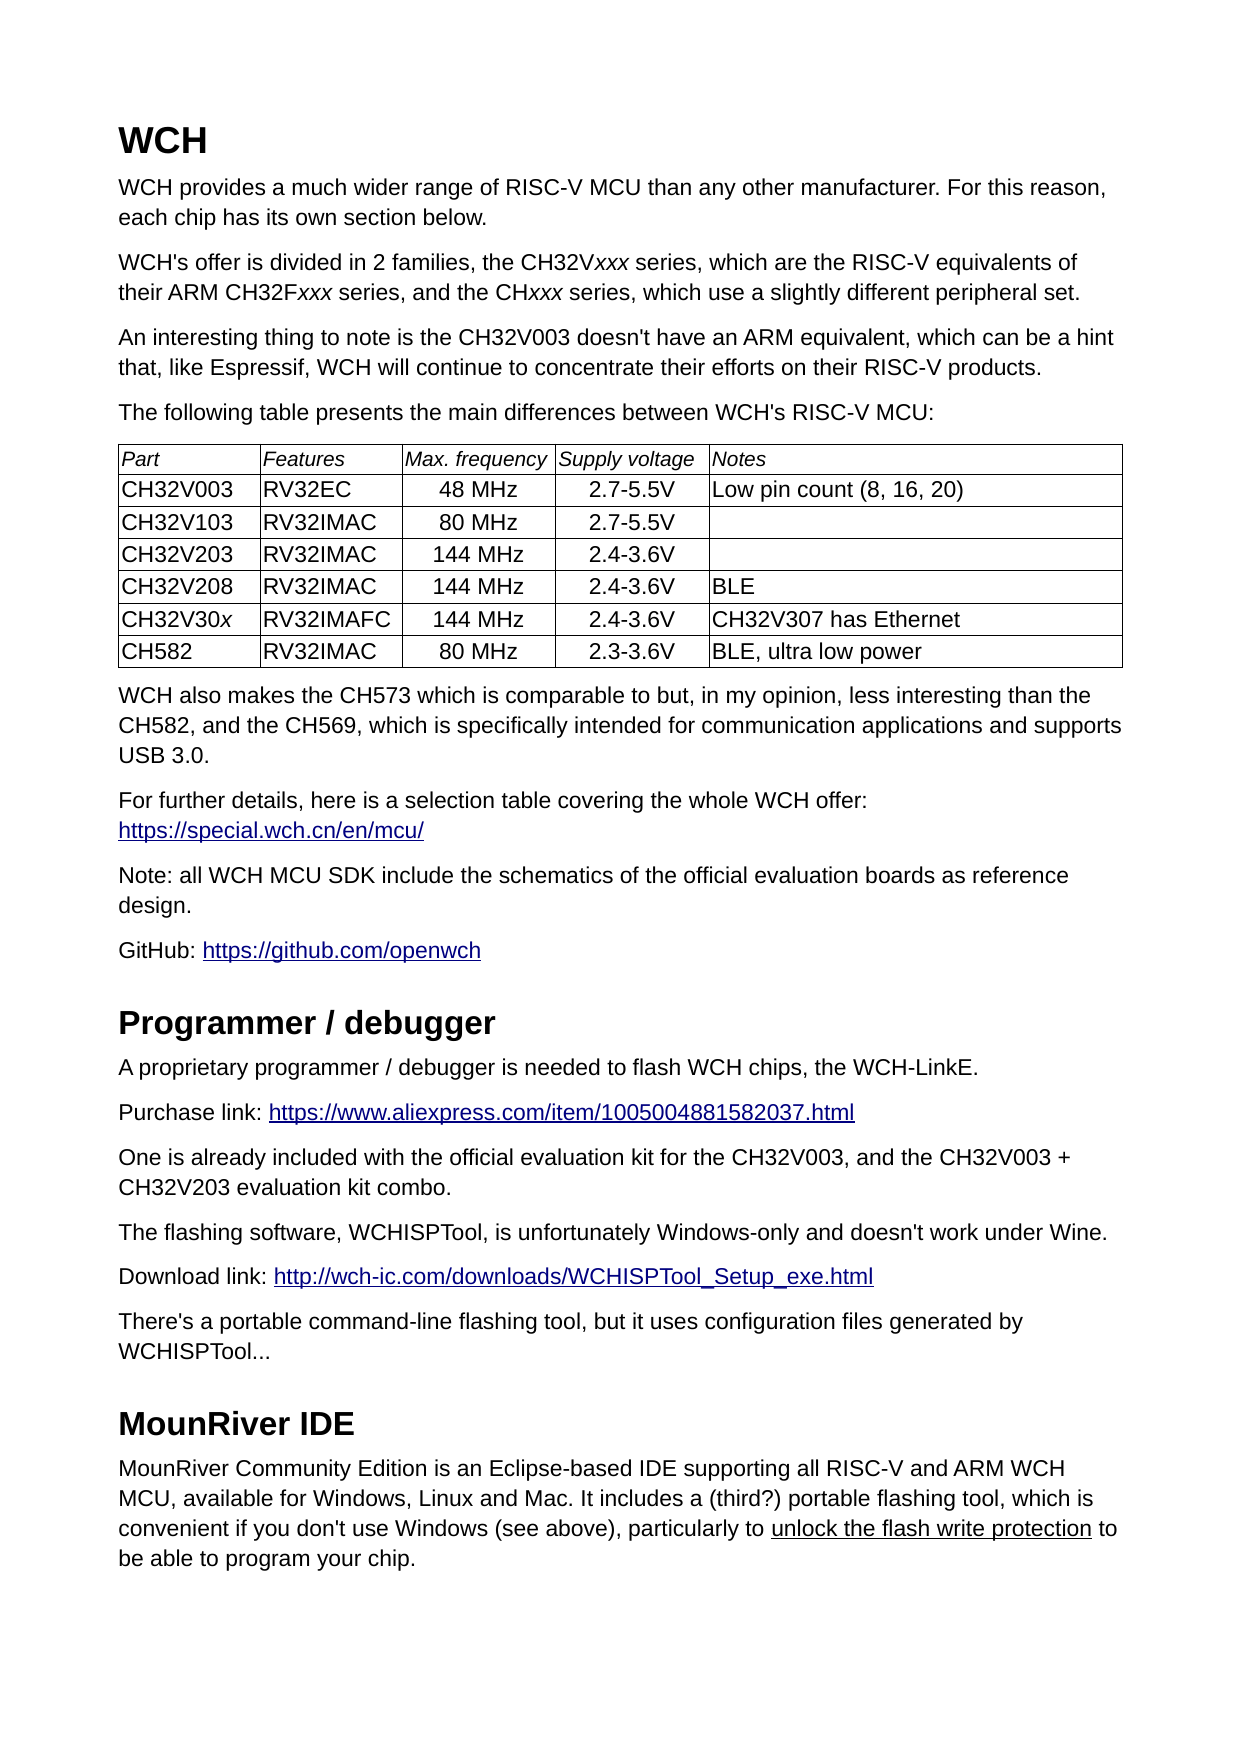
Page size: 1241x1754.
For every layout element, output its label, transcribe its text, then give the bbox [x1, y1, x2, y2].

table_header Part [119, 445, 260, 473]
table_cell 2.4-3.6V [556, 571, 709, 603]
table_cell CH32V103 [119, 507, 260, 538]
table_cell CH32V003 [119, 475, 260, 506]
subtitle MounRiver IDE [118, 1404, 1122, 1442]
text One is already included with the official evaluation kit for the CH32V003, and the CH32V003 + CH32V203 evaluation kit combo. [118, 1143, 1122, 1200]
subtitle Programmer / debugger [118, 1003, 1122, 1041]
table_cell RV32IMAC [261, 571, 402, 603]
table_cell 144 MHz [403, 571, 555, 603]
text The following table presents the main differences between WCH's RISC-V MCU: [118, 399, 1122, 425]
text GitHub: https://github.com/openwch [118, 937, 1122, 964]
table_cell RV32IMAC [261, 507, 402, 538]
text MounRiver Community Edition is an Eclipse-based IDE supporting all RISC-V and ARM WCH MCU, available for Windows, Linux and Mac. It includes a (third?) portable flashing tool, which is convenient if you don't use Windows (see above), particularly to unlock the flash write protection to be able to program your chip. [118, 1455, 1122, 1572]
text There's a portable command-line flashing tool, but it uses configuration files generated by WCHISPTool... [118, 1308, 1122, 1364]
table_cell [710, 539, 1122, 570]
table_header Max. frequency [403, 445, 555, 473]
table_cell 80 MHz [403, 636, 555, 667]
text The flashing software, WCHISPTool, is unfortunately Windows-only and doesn't work under Wine. [118, 1218, 1122, 1245]
table_cell 144 MHz [403, 539, 555, 570]
table_cell Low pin count (8, 16, 20) [710, 475, 1122, 506]
table_cell 2.4-3.6V [556, 539, 709, 570]
text Download link: http://wch-ic.com/downloads/WCHISPTool_Setup_exe.html [118, 1263, 1122, 1289]
table_cell RV32IMAC [261, 636, 402, 667]
text Purchase link: https://www.aliexpress.com/item/1005004881582037.html [118, 1099, 1122, 1125]
table_cell RV32IMAFC [261, 604, 402, 635]
text For further details, here is a selection table covering the whole WCH offer: https://special.wch.cn/en/mcu/ [118, 787, 1122, 844]
table_cell 2.3-3.6V [556, 636, 709, 667]
table_cell CH32V203 [119, 539, 260, 570]
table_cell 144 MHz [403, 604, 555, 635]
table_cell BLE [710, 571, 1122, 603]
text WCH's offer is divided in 2 families, the CH32Vxxx series, which are the RISC-V equivalents of their ARM CH32Fxxx series, and the CHxxx series, which use a slightly different peripheral set. [118, 249, 1122, 305]
text A proprietary programmer / debugger is needed to flash WCH chips, the WCH-LinkE. [118, 1054, 1122, 1080]
text WCH also makes the CH573 which is comparable to but, in my opinion, less interesting than the CH582, and the CH569, which is specifically intended for communication applications and supports USB 3.0. [118, 682, 1122, 769]
text An interesting thing to note is the CH32V003 doesn't have an ARM equivalent, which can be a hint that, like Espressif, WCH will continue to concentrate their efforts on their RISC-V products. [118, 324, 1122, 380]
table_cell CH32V30x [119, 604, 260, 635]
table_cell 2.4-3.6V [556, 604, 709, 635]
table_cell [710, 507, 1122, 538]
table_cell 2.7-5.5V [556, 507, 709, 538]
table_cell CH582 [119, 636, 260, 667]
table_cell 80 MHz [403, 507, 555, 538]
table_header Notes [710, 445, 1122, 473]
table_cell CH32V307 has Ethernet [710, 604, 1122, 635]
table_header Supply voltage [556, 445, 709, 473]
subtitle WCH [118, 118, 1122, 161]
table_cell RV32EC [261, 475, 402, 506]
text WCH provides a much wider range of RISC-V MCU than any other manufacturer. For this reason, each chip has its own section below. [118, 174, 1122, 230]
table_cell BLE, ultra low power [710, 636, 1122, 667]
table_cell 2.7-5.5V [556, 475, 709, 506]
text Note: all WCH MCU SDK include the schematics of the official evaluation boards as reference design. [118, 862, 1122, 919]
table_cell CH32V208 [119, 571, 260, 603]
table_cell 48 MHz [403, 475, 555, 506]
table_cell RV32IMAC [261, 539, 402, 570]
table_header Features [261, 445, 402, 473]
